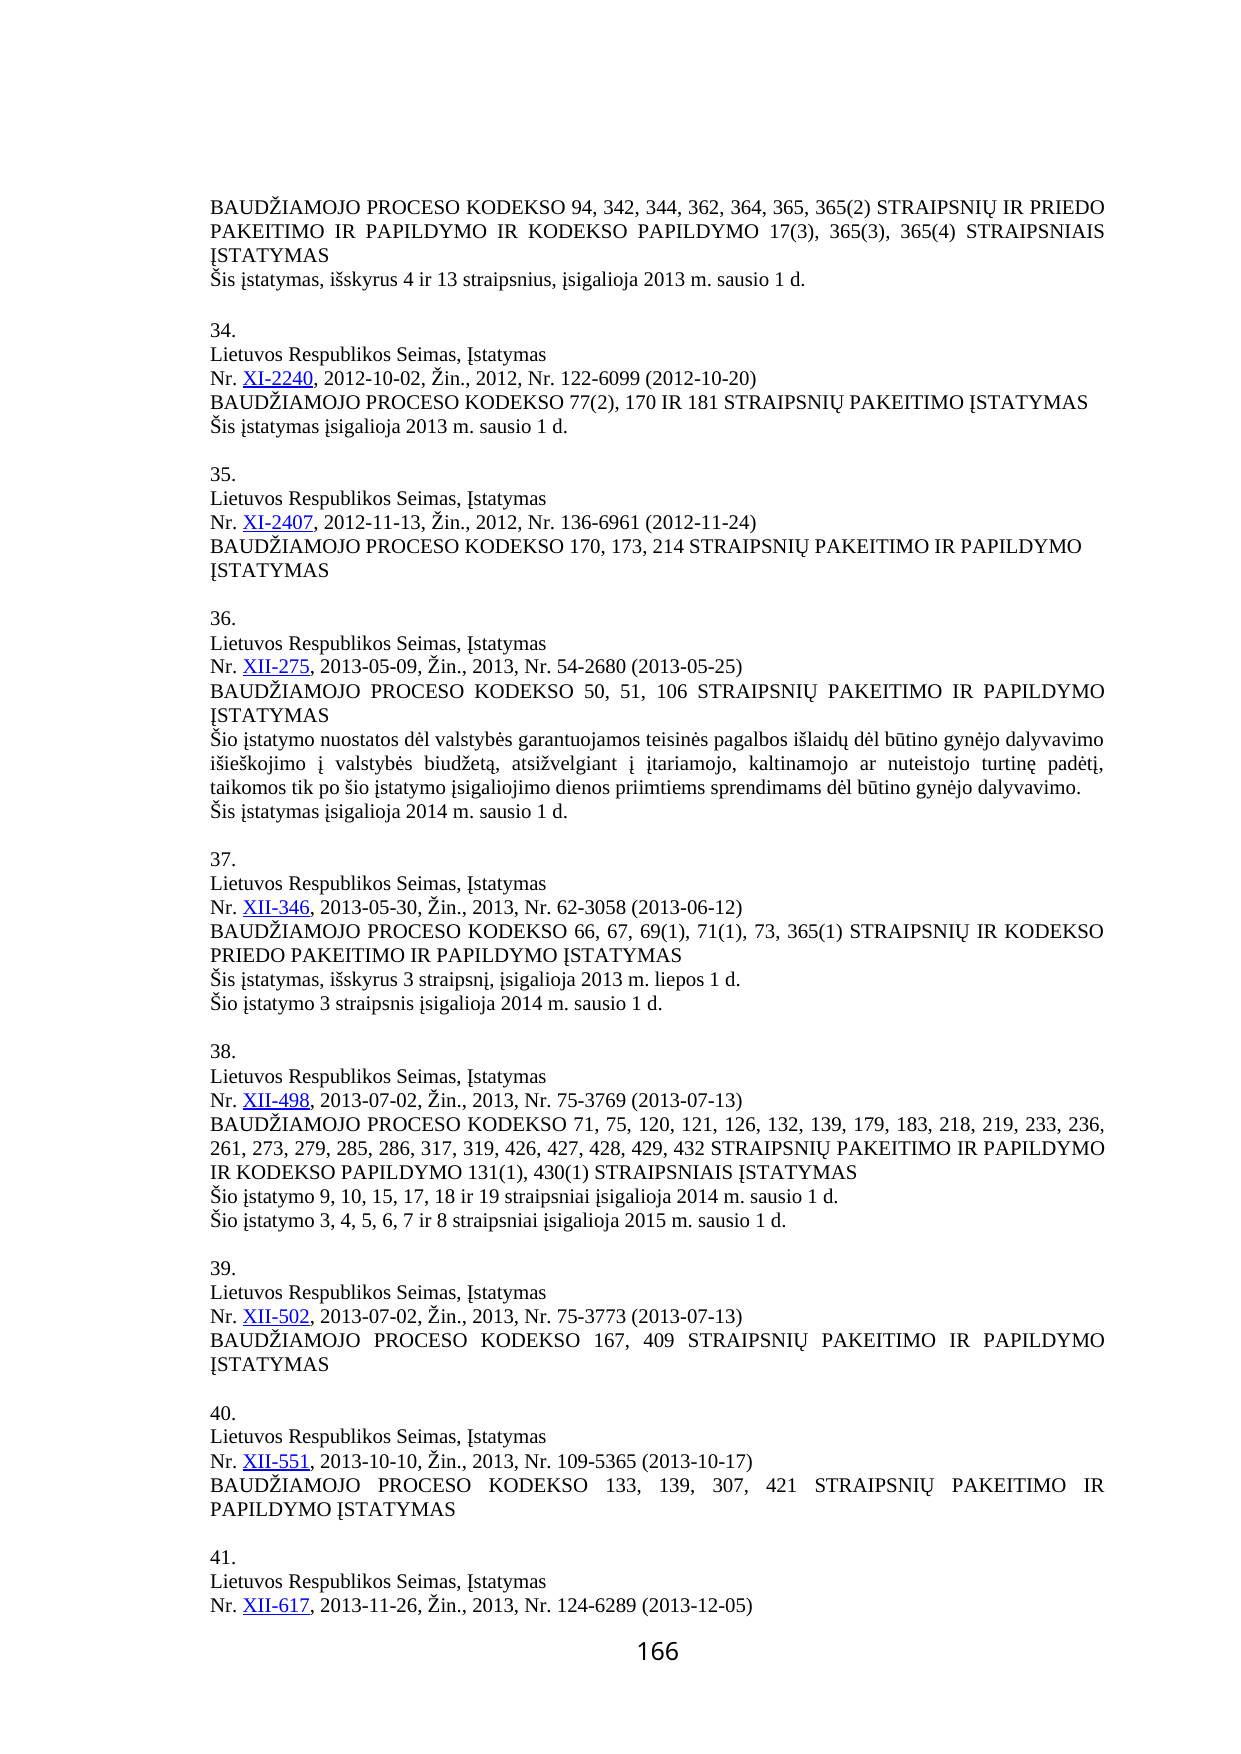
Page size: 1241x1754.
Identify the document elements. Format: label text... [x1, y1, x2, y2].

text Nr. XII-275, 2013-05-09, Žin., 2013, Nr. 54-2680 (2013-05-25) [210, 654, 1106, 678]
text Šio įstatymo nuostatos dėl valstybės garantuojamos teisinės pagalbos išlaidų dėl būtino gynėjo dalyvavimo išieškojimo į valstybės biudžetą, atsižvelgiant į įtariamojo, kaltinamojo ar nuteistojo turtinę padėtį, taikomos tik po šio įstatymo įsigaliojimo dienos priimtiems sprendimams dėl būtino gynėjo dalyvavimo. [210, 727, 1106, 799]
text Nr. XII-551, 2013-10-10, Žin., 2013, Nr. 109-5365 (2013-10-17) [210, 1448, 1106, 1473]
text Nr. XI-2240, 2012-10-02, Žin., 2012, Nr. 122-6099 (2012-10-20) [210, 366, 1106, 390]
text Nr. XII-617, 2013-11-26, Žin., 2013, Nr. 124-6289 (2013-12-05) [210, 1593, 1106, 1617]
text BAUDŽIAMOJO PROCESO KODEKSO 94, 342, 344, 362, 364, 365, 365(2) STRAIPSNIŲ IR PRIEDO PAKEITIMO IR PAPILDYMO IR KODEKSO PAPILDYMO 17(3), 365(3), 365(4) STRAIPSNIAIS ĮSTATYMAS [210, 195, 1106, 267]
text Šio įstatymo 3, 4, 5, 6, 7 ir 8 straipsniai įsigalioja 2015 m. sausio 1 d. [210, 1208, 1106, 1232]
text BAUDŽIAMOJO PROCESO KODEKSO 170, 173, 214 STRAIPSNIŲ PAKEITIMO IR PAPILDYMO ĮSTATYMAS [210, 534, 1106, 582]
text BAUDŽIAMOJO PROCESO KODEKSO 133, 139, 307, 421 STRAIPSNIŲ PAKEITIMO IR PAPILDYMO ĮSTATYMAS [210, 1473, 1106, 1521]
text Šis įstatymas įsigalioja 2014 m. sausio 1 d. [210, 799, 1106, 823]
text Šis įstatymas, išskyrus 3 straipsnį, įsigalioja 2013 m. liepos 1 d. [210, 967, 1106, 991]
text Lietuvos Respublikos Seimas, Įstatymas [210, 342, 1106, 366]
text 35. [210, 462, 1106, 486]
text Lietuvos Respublikos Seimas, Įstatymas [210, 871, 1106, 895]
text BAUDŽIAMOJO PROCESO KODEKSO 66, 67, 69(1), 71(1), 73, 365(1) STRAIPSNIŲ IR KODEKSO PRIEDO PAKEITIMO IR PAPILDYMO ĮSTATYMAS [210, 919, 1106, 967]
text BAUDŽIAMOJO PROCESO KODEKSO 77(2), 170 IR 181 STRAIPSNIŲ PAKEITIMO ĮSTATYMAS [210, 390, 1106, 414]
text 37. [210, 847, 1106, 871]
text BAUDŽIAMOJO PROCESO KODEKSO 167, 409 STRAIPSNIŲ PAKEITIMO IR PAPILDYMO ĮSTATYMAS [210, 1328, 1106, 1376]
text Lietuvos Respublikos Seimas, Įstatymas [210, 486, 1106, 510]
text 34. [210, 318, 1106, 342]
text Šio įstatymo 3 straipsnis įsigalioja 2014 m. sausio 1 d. [210, 991, 1106, 1015]
text BAUDŽIAMOJO PROCESO KODEKSO 71, 75, 120, 121, 126, 132, 139, 179, 183, 218, 219, 233, 236, 261, 273, 279, 285, 286, 317, 319, 426, 427, 428, 429, 432 STRAIPSNIŲ PAKEITIMO IR PAPILDYMO IR KODEKSO PAPILDYMO 131(1), 430(1) STRAIPSNIAIS ĮSTATYMAS [210, 1112, 1106, 1184]
text Šis įstatymas, išskyrus 4 ir 13 straipsnius, įsigalioja 2013 m. sausio 1 d. [210, 267, 1106, 291]
text Lietuvos Respublikos Seimas, Įstatymas [210, 1424, 1106, 1448]
text Nr. XI-2407, 2012-11-13, Žin., 2012, Nr. 136-6961 (2012-11-24) [210, 510, 1106, 534]
text 40. [210, 1400, 1106, 1424]
text Lietuvos Respublikos Seimas, Įstatymas [210, 1569, 1106, 1593]
text Nr. XII-502, 2013-07-02, Žin., 2013, Nr. 75-3773 (2013-07-13) [210, 1304, 1106, 1328]
text Lietuvos Respublikos Seimas, Įstatymas [210, 1280, 1106, 1304]
text 36. [210, 606, 1106, 630]
text Lietuvos Respublikos Seimas, Įstatymas [210, 630, 1106, 654]
text Šio įstatymo 9, 10, 15, 17, 18 ir 19 straipsniai įsigalioja 2014 m. sausio 1 d. [210, 1184, 1106, 1208]
text Nr. XII-346, 2013-05-30, Žin., 2013, Nr. 62-3058 (2013-06-12) [210, 895, 1106, 919]
text 38. [210, 1039, 1106, 1063]
text BAUDŽIAMOJO PROCESO KODEKSO 50, 51, 106 STRAIPSNIŲ PAKEITIMO IR PAPILDYMO ĮSTATYMAS [210, 678, 1106, 727]
text Lietuvos Respublikos Seimas, Įstatymas [210, 1063, 1106, 1088]
text Šis įstatymas įsigalioja 2013 m. sausio 1 d. [210, 414, 1106, 438]
text 41. [210, 1545, 1106, 1569]
text Nr. XII-498, 2013-07-02, Žin., 2013, Nr. 75-3769 (2013-07-13) [210, 1088, 1106, 1112]
text 39. [210, 1256, 1106, 1280]
